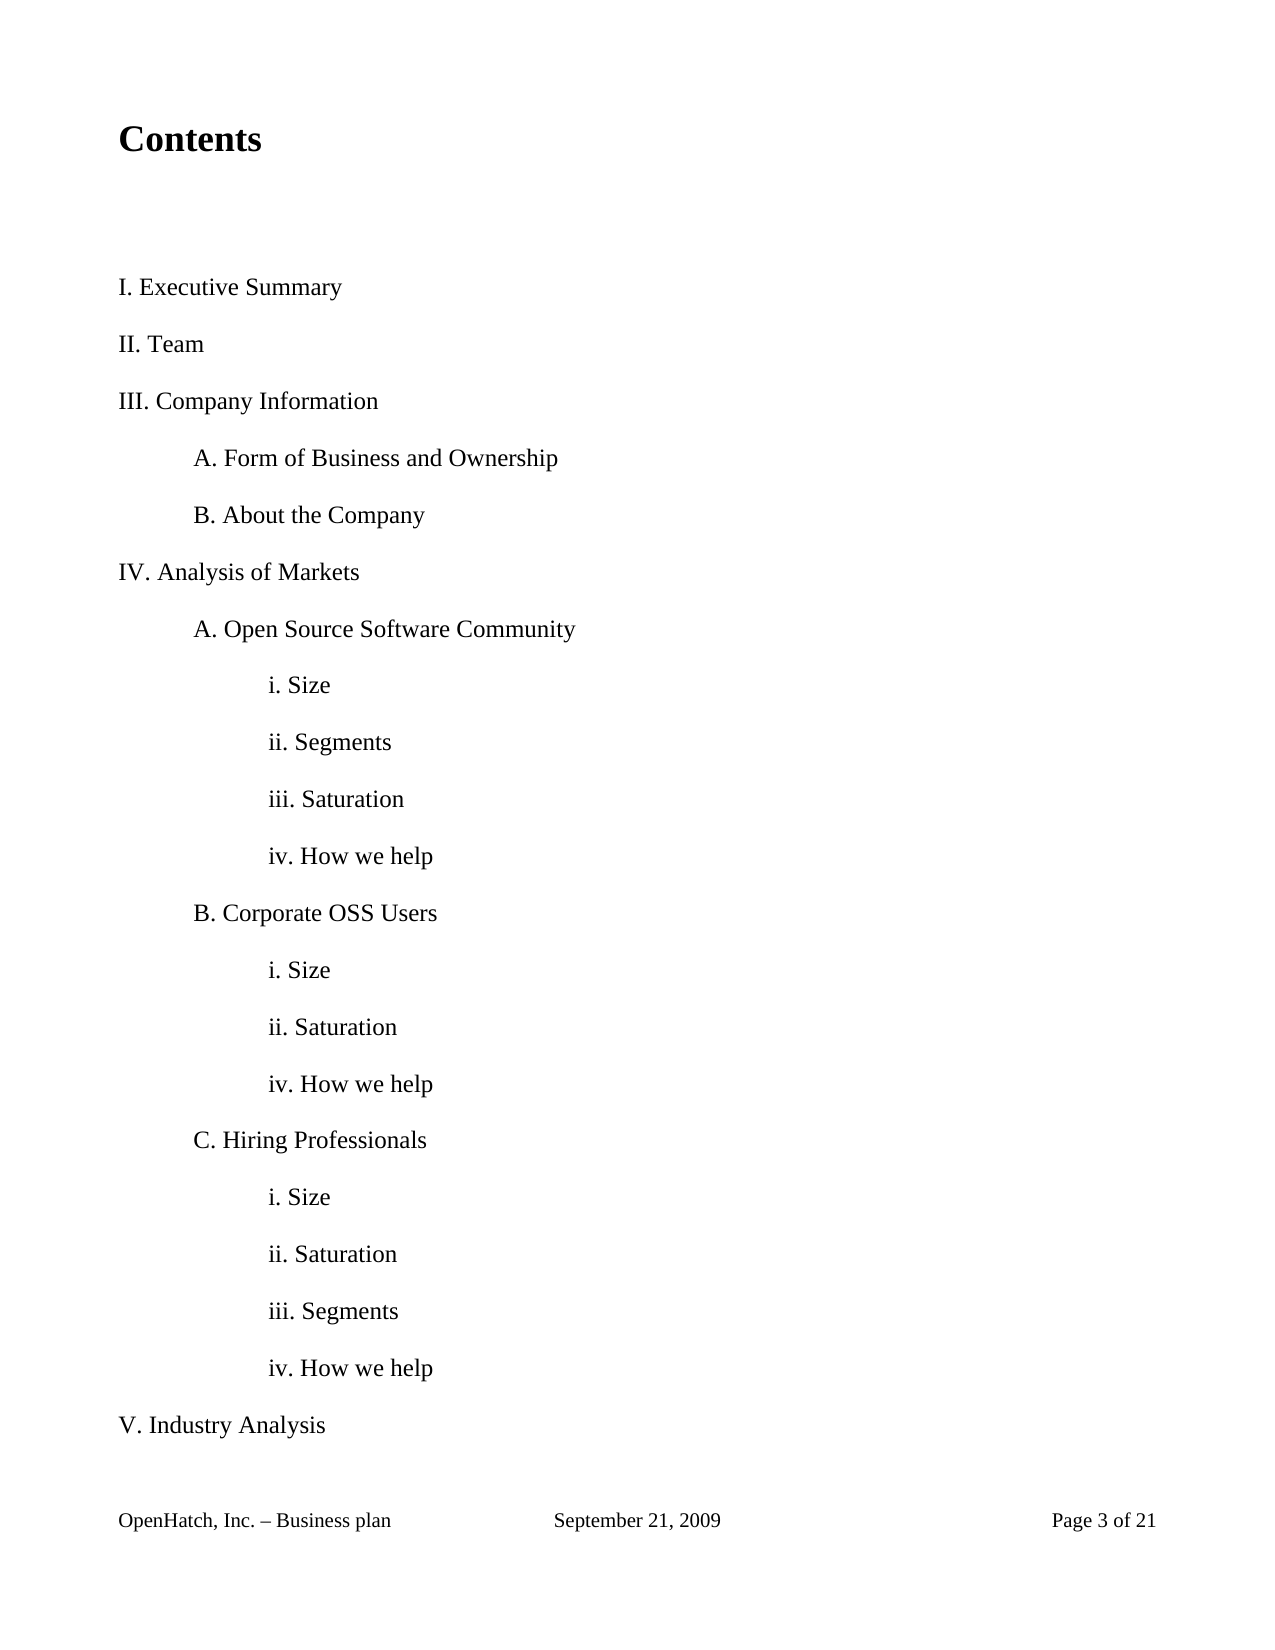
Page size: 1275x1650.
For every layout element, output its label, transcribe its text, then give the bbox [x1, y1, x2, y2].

text A. Form of Business and Ownership [118, 444, 1156, 472]
text i. Size [118, 956, 1156, 984]
text iii. Saturation [118, 785, 1156, 813]
text iii. Segments [118, 1297, 1156, 1325]
text ii. Segments [118, 728, 1156, 756]
text iv. How we help [118, 1070, 1156, 1097]
text A. Open Source Software Community [118, 615, 1156, 642]
text iv. How we help [118, 1354, 1156, 1382]
text II. Team [118, 330, 1156, 358]
text B. About the Company [118, 501, 1156, 529]
text ii. Saturation [118, 1013, 1156, 1041]
text IV. Analysis of Markets [118, 558, 1156, 586]
text i. Size [118, 1183, 1156, 1211]
text Contents [118, 118, 1156, 160]
text C. Hiring Professionals [118, 1127, 1156, 1154]
text i. Size [118, 672, 1156, 699]
text ii. Saturation [118, 1240, 1156, 1268]
text V. Industry Analysis [118, 1411, 1156, 1439]
text III. Company Information [118, 387, 1156, 415]
text B. Corporate OSS Users [118, 899, 1156, 927]
text iv. How we help [118, 842, 1156, 870]
text I. Executive Summary [118, 273, 1156, 301]
